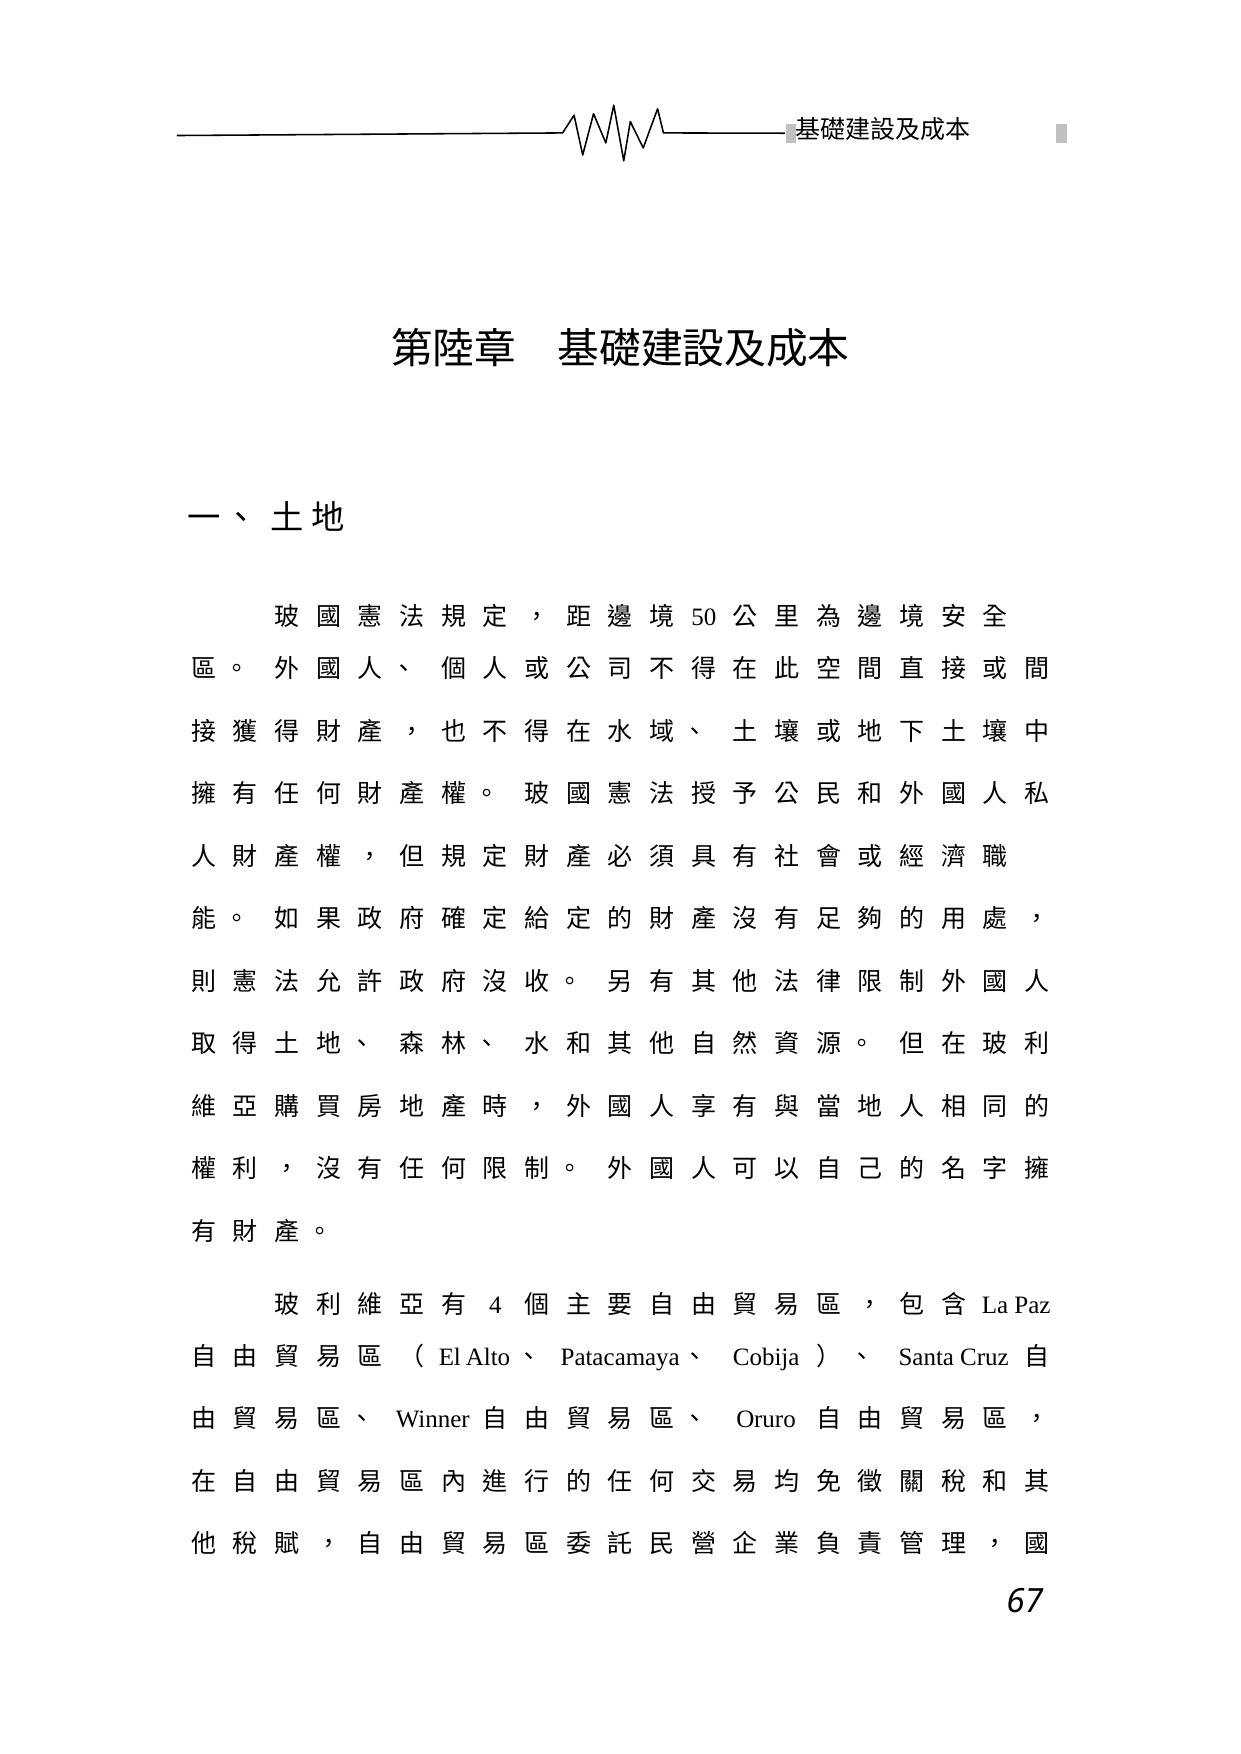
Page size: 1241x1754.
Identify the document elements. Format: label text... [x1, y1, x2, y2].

text 第陸章 基礎建設及成本 [183, 304, 1058, 366]
text 玻國憲法規定，距邊境50公里為邊境安全區。外國人、個人或公司不得在此空間直接或間接獲得財產，也不得在水域、土壤或地下土壤中擁有任何財產權。玻國憲法授予公民和外國人私人財產權，但規定財產必須具有社會或經濟職能。如果政府確定給定的財產沒有足夠的用處，則憲法允許政府沒收。另有其他法律限制外國人取得土地、森林、水和其他自然資源。但在玻利維亞購買房地產時，外國人享有與當地人相同的權利，沒有任何限制。外國人可以自己的名字擁有財產。 [183, 563, 1058, 1250]
text 玻利維亞有4個主要自由貿易區，包含La Paz自由貿易區（El Alto、Patacamaya、Cobija）、Santa Cruz自由貿易區、Winner自由貿易區、Oruro自由貿易區，在自由貿易區內進行的任何交易均免徵關稅和其他稅賦，自由貿易區委託民營企業負責管理，國 [183, 1250, 1058, 1563]
text 一、土地 [183, 473, 1058, 536]
